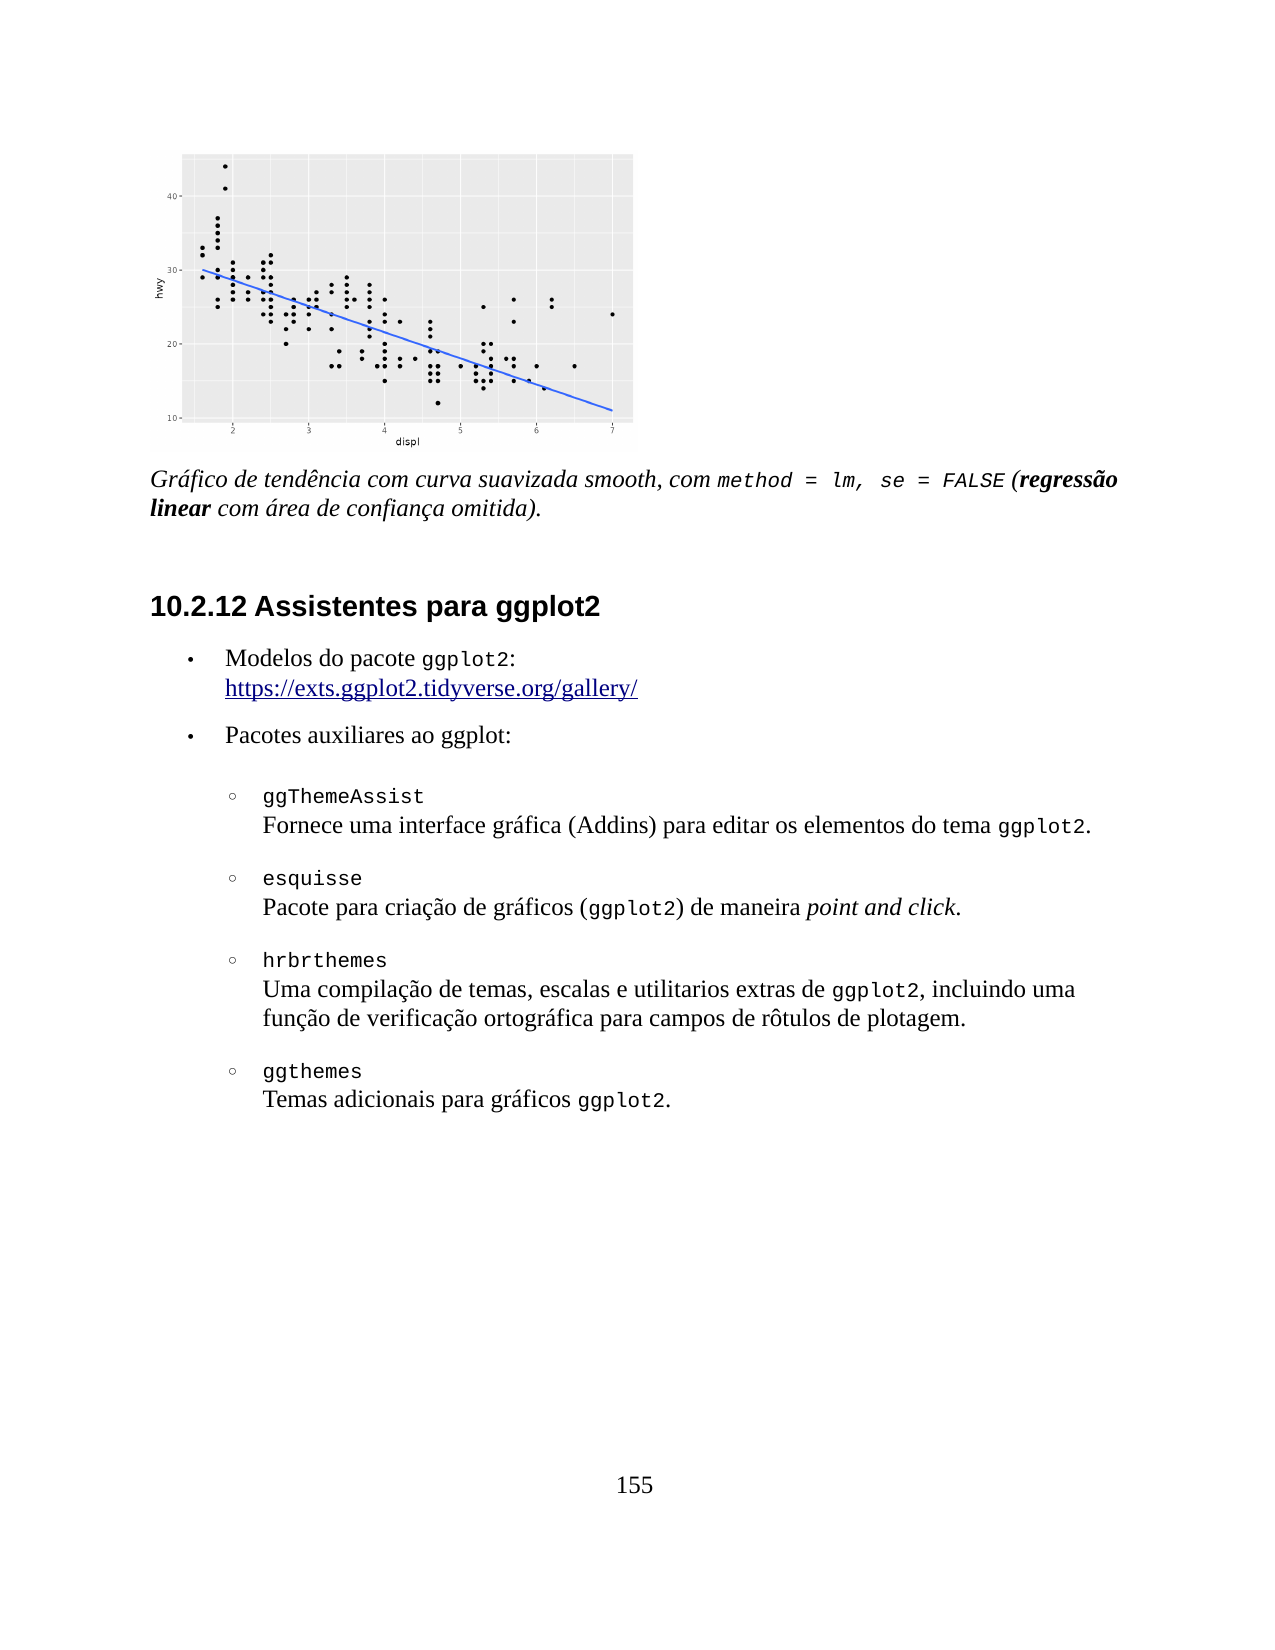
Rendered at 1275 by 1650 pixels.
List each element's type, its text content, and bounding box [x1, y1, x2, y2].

list Modelos do pacote ggplot2: https://exts.ggplot2.tidyverse.org/gallery/ [187, 643, 1125, 702]
list ggthemes Temas adicionais para gráficos ggplot2. [225, 1061, 1125, 1143]
list hrbrthemes Uma compilação de temas, escalas e utilitarios extras de ggplot2, incluindo uma função de verificação ortográfica para campos de rôtulos de plotagem. [225, 950, 1125, 1061]
list esquisse Pacote para criação de gráficos (ggplot2) de maneira point and click. [225, 868, 1125, 950]
text Gráfico de tendência com curva suavizada smooth, com method = lm, se = FALSE (regressão linear com área de confiança omitida). [150, 464, 1125, 522]
list Pacotes auxiliares ao ggplot: [187, 720, 1125, 777]
list ggThemeAssist Fornece uma interface gráfica (Addins) para editar os elementos do tema ggplot2. [225, 786, 1125, 868]
subtitle 10.2.12 Assistentes para ggplot2 [150, 588, 1125, 622]
picture [150, 150, 638, 452]
